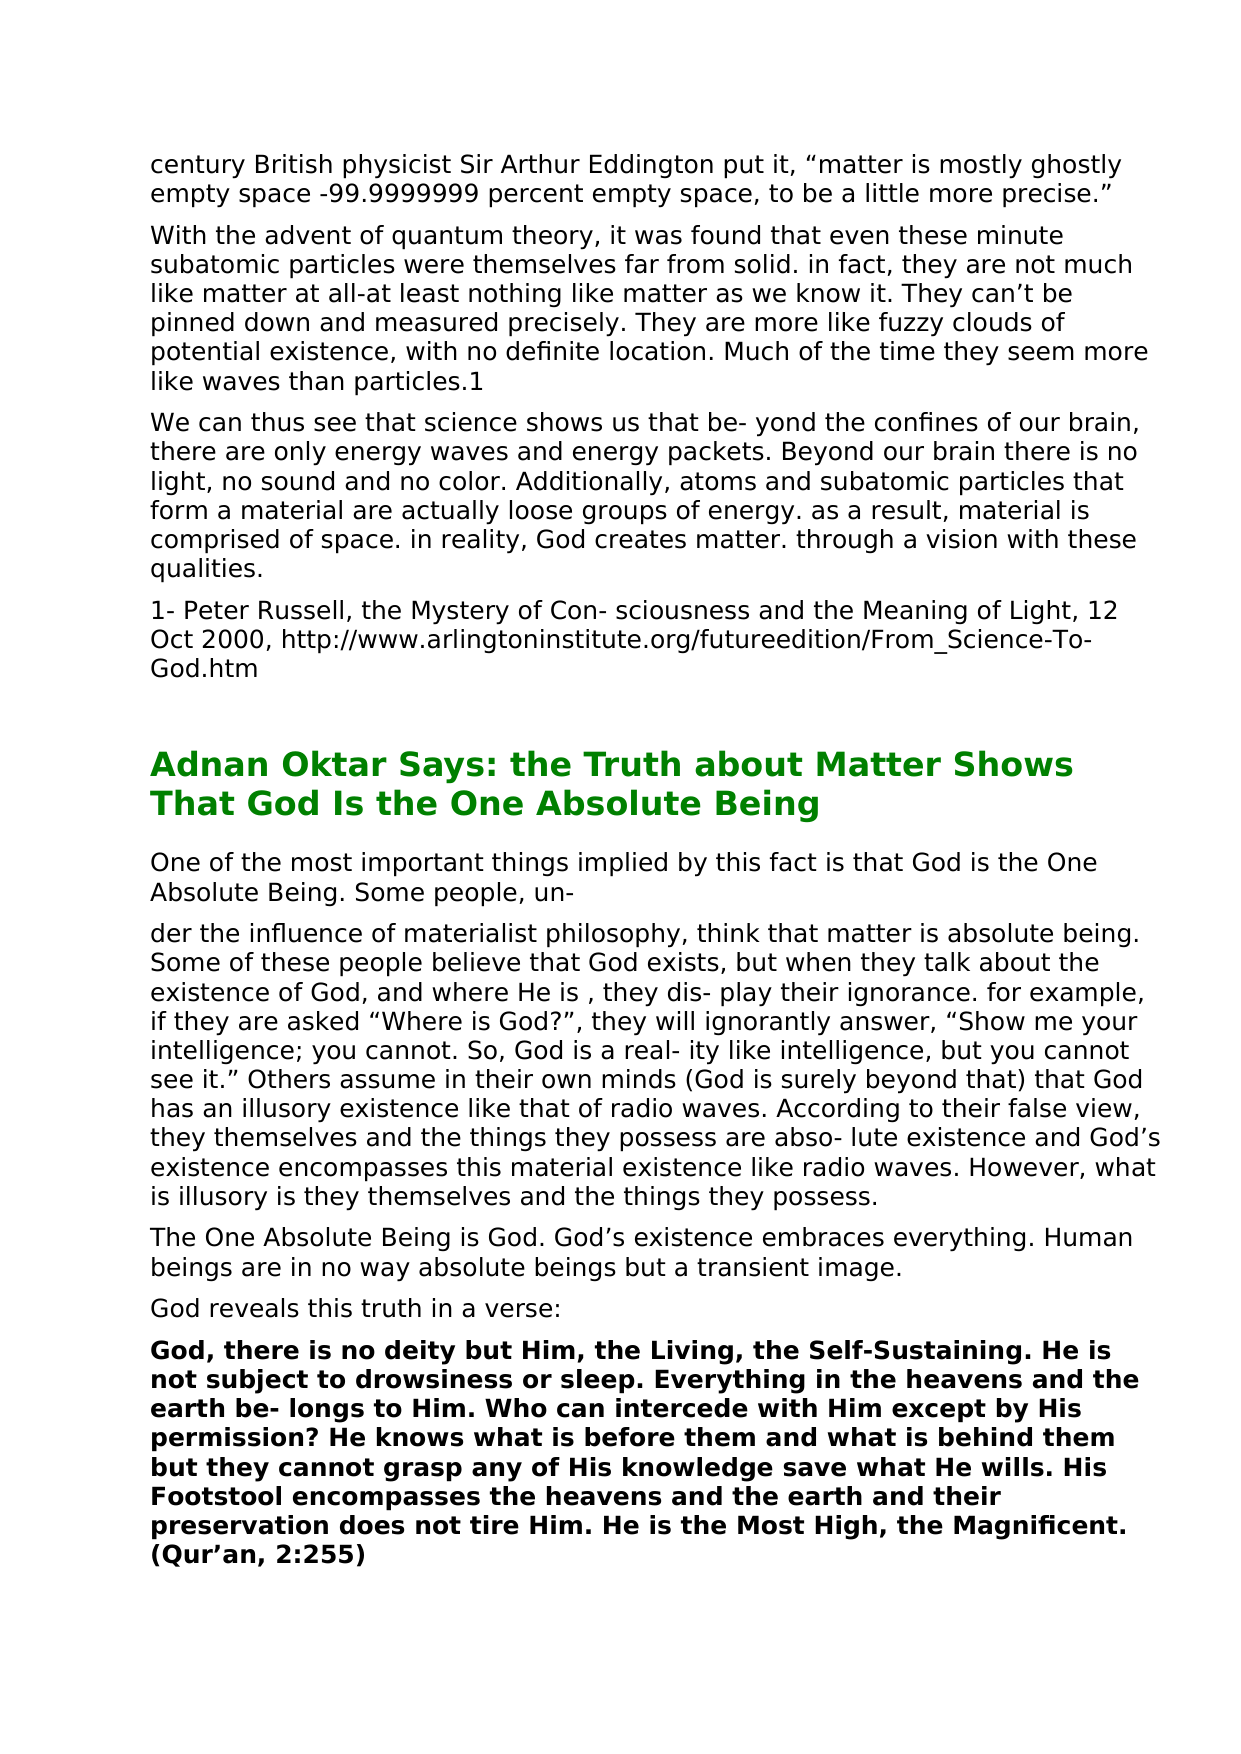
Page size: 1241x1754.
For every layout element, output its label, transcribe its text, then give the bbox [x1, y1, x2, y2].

text God, there is no deity but Him, the Living, the Self-Sustaining. He is not subject to drowsiness or sleep. Everything in the heavens and the earth be- longs to Him. Who can intercede with Him except by His permission? He knows what is before them and what is behind them but they cannot grasp any of His knowledge save what He wills. His Footstool encompasses the heavens and the earth and their preservation does not tire Him. He is the Most High, the Magnificent. (Qur’an, 2:255) [150, 1336, 1165, 1569]
text With the advent of quantum theory, it was found that even these minute subatomic particles were themselves far from solid. in fact, they are not much like matter at all-at least nothing like matter as we know it. They can’t be pinned down and measured precisely. They are more like fuzzy clouds of potential existence, with no definite location. Much of the time they seem more like waves than particles.1 [150, 221, 1165, 396]
text God reveals this truth in a verse: [150, 1294, 1165, 1323]
text 1- Peter Russell, the Mystery of Con- sciousness and the Meaning of Light, 12 Oct 2000, http://www.arlingtoninstitute.org/futureedition/From_Science-To- God.htm [150, 596, 1165, 683]
text The One Absolute Being is God. God’s existence embraces everything. Human beings are in no way absolute beings but a transient image. [150, 1223, 1165, 1282]
text century British physicist Sir Arthur Eddington put it, “matter is mostly ghostly empty space -99.9999999 percent empty space, to be a little more precise.” [150, 150, 1165, 208]
text One of the most important things implied by this fact is that God is the One Absolute Being. Some people, un- [150, 848, 1165, 907]
subtitle Adnan Oktar Says: the Truth about Matter Shows That God Is the One Absolute Being [150, 746, 1165, 823]
text der the influence of materialist philosophy, think that matter is absolute being. Some of these people believe that God exists, but when they talk about the existence of God, and where He is , they dis- play their ignorance. for example, if they are asked “Where is God?”, they will ignorantly answer, “Show me your intelligence; you cannot. So, God is a real- ity like intelligence, but you cannot see it.” Others assume in their own minds (God is surely beyond that) that God has an illusory existence like that of radio waves. According to their false view, they themselves and the things they possess are abso- lute existence and God’s existence encompasses this material existence like radio waves. However, what is illusory is they themselves and the things they possess. [150, 919, 1165, 1211]
text We can thus see that science shows us that be- yond the confines of our brain, there are only energy waves and energy packets. Beyond our brain there is no light, no sound and no color. Additionally, atoms and subatomic particles that form a material are actually loose groups of energy. as a result, material is comprised of space. in reality, God creates matter. through a vision with these qualities. [150, 408, 1165, 583]
